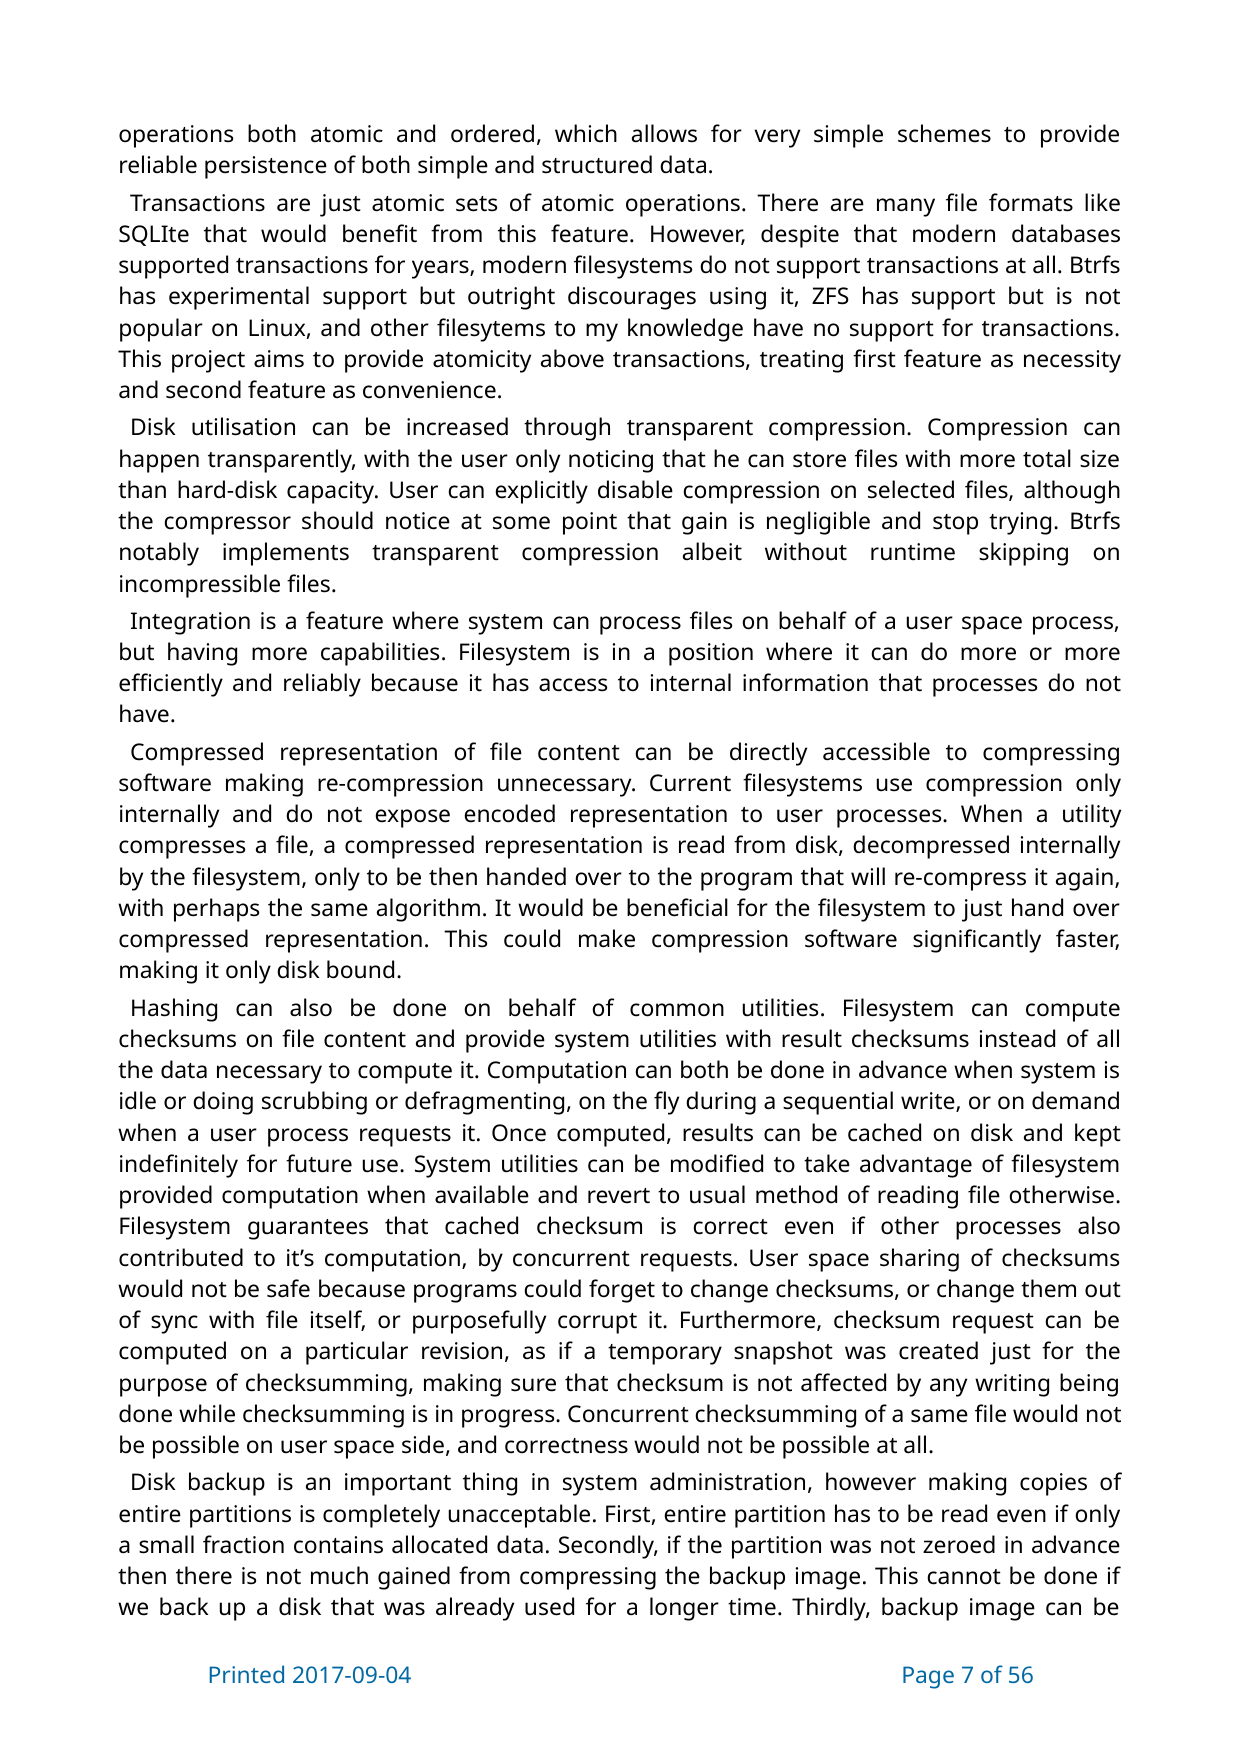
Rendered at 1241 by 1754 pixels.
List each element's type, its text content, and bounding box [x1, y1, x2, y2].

text Disk backup is an important thing in system administration, however making copies of entire partitions is completely unacceptable. First, entire partition has to be read even if only a small fraction contains allocated data. Secondly, if the partition was not zeroed in advance then there is not much gained from compressing the backup image. This cannot be done if we back up a disk that was already used for a longer time. Thirdly, backup image can be [118, 1466, 1122, 1622]
text Transactions are just atomic sets of atomic operations. There are many file formats like SQLIte that would benefit from this feature. However, despite that modern databases supported transactions for years, modern filesystems do not support transactions at all. Btrfs has experimental support but outright discourages using it, ZFS has support but is not popular on Linux, and other filesytems to my knowledge have no support for transactions. This project aims to provide atomicity above transactions, treating first feature as necessity and second feature as convenience. [118, 187, 1122, 405]
text Integration is a feature where system can process files on behalf of a user space process, but having more capabilities. Filesystem is in a position where it can do more or more efficiently and reliably because it has access to internal information that processes do not have. [118, 605, 1122, 730]
text Hashing can also be done on behalf of common utilities. Filesystem can compute checksums on file content and provide system utilities with result checksums instead of all the data necessary to compute it. Computation can both be done in advance when system is idle or doing scrubbing or defragmenting, on the fly during a sequential write, or on demand when a user process requests it. Once computed, results can be cached on disk and kept indefinitely for future use. System utilities can be modified to take advantage of filesystem provided computation when available and revert to usual method of reading file otherwise. Filesystem guarantees that cached checksum is correct even if other processes also contributed to it’s computation, by concurrent requests. User space sharing of checksums would not be safe because programs could forget to change checksums, or change them out of sync with file itself, or purposefully corrupt it. Furthermore, checksum request can be computed on a particular revision, as if a temporary snapshot was created just for the purpose of checksumming, making sure that checksum is not affected by any writing being done while checksumming is in progress. Concurrent checksumming of a same file would not be possible on user space side, and correctness would not be possible at all. [118, 992, 1122, 1460]
text Compressed representation of file content can be directly accessible to compressing software making re-compression unnecessary. Current filesystems use compression only internally and do not expose encoded representation to user processes. When a utility compresses a file, a compressed representation is read from disk, decompressed internally by the filesystem, only to be then handed over to the program that will re-compress it again, with perhaps the same algorithm. It would be beneficial for the filesystem to just hand over compressed representation. This could make compression software significantly faster, making it only disk bound. [118, 736, 1122, 986]
text operations both atomic and ordered, which allows for very simple schemes to provide reliable persistence of both simple and structured data. [118, 118, 1122, 181]
text Disk utilisation can be increased through transparent compression. Compression can happen transparently, with the user only noticing that he can store files with more total size than hard-disk capacity. User can explicitly disable compression on selected files, although the compressor should notice at some point that gain is negligible and stop trying. Btrfs notably implements transparent compression albeit without runtime skipping on incompressible files. [118, 411, 1122, 599]
